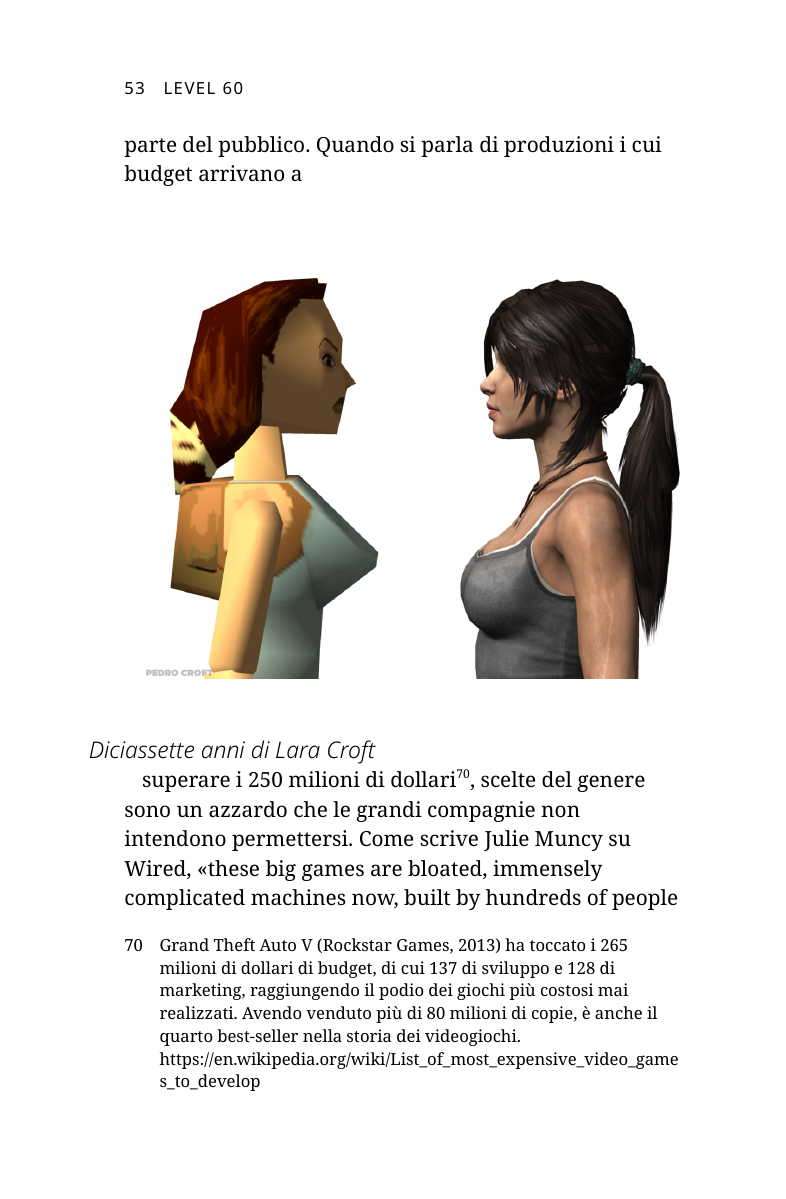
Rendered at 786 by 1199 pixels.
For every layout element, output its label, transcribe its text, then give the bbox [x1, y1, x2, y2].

text Grand Theft Auto V (Rockstar Games, 2013) ha toccato i 265 milioni di dollari di budget, di cui 137 di sviluppo e 128 di marketing, raggiungendo il podio dei giochi più costosi mai realizzati. Avendo venduto più di 80 milioni di copie, è anche il quarto best-seller nella storia dei videogiochi. https://en.wikipedia.org/wiki/List_of_most_expensive_video_games_to_develop [124, 934, 679, 1093]
text Diciassette anni di Lara Croft [88, 200, 785, 766]
text superare i 250 milioni di dollari, scelte del genere sono un azzardo che le grandi compagnie non intendono permettersi. Come scrive Julie Muncy su Wired, «these big games are bloated, immensely complicated machines now, built by hundreds of people [124, 766, 679, 912]
picture [144, 256, 700, 679]
text parte del pubblico. Quando si parla di produzioni i cui budget arrivano a [124, 129, 679, 188]
